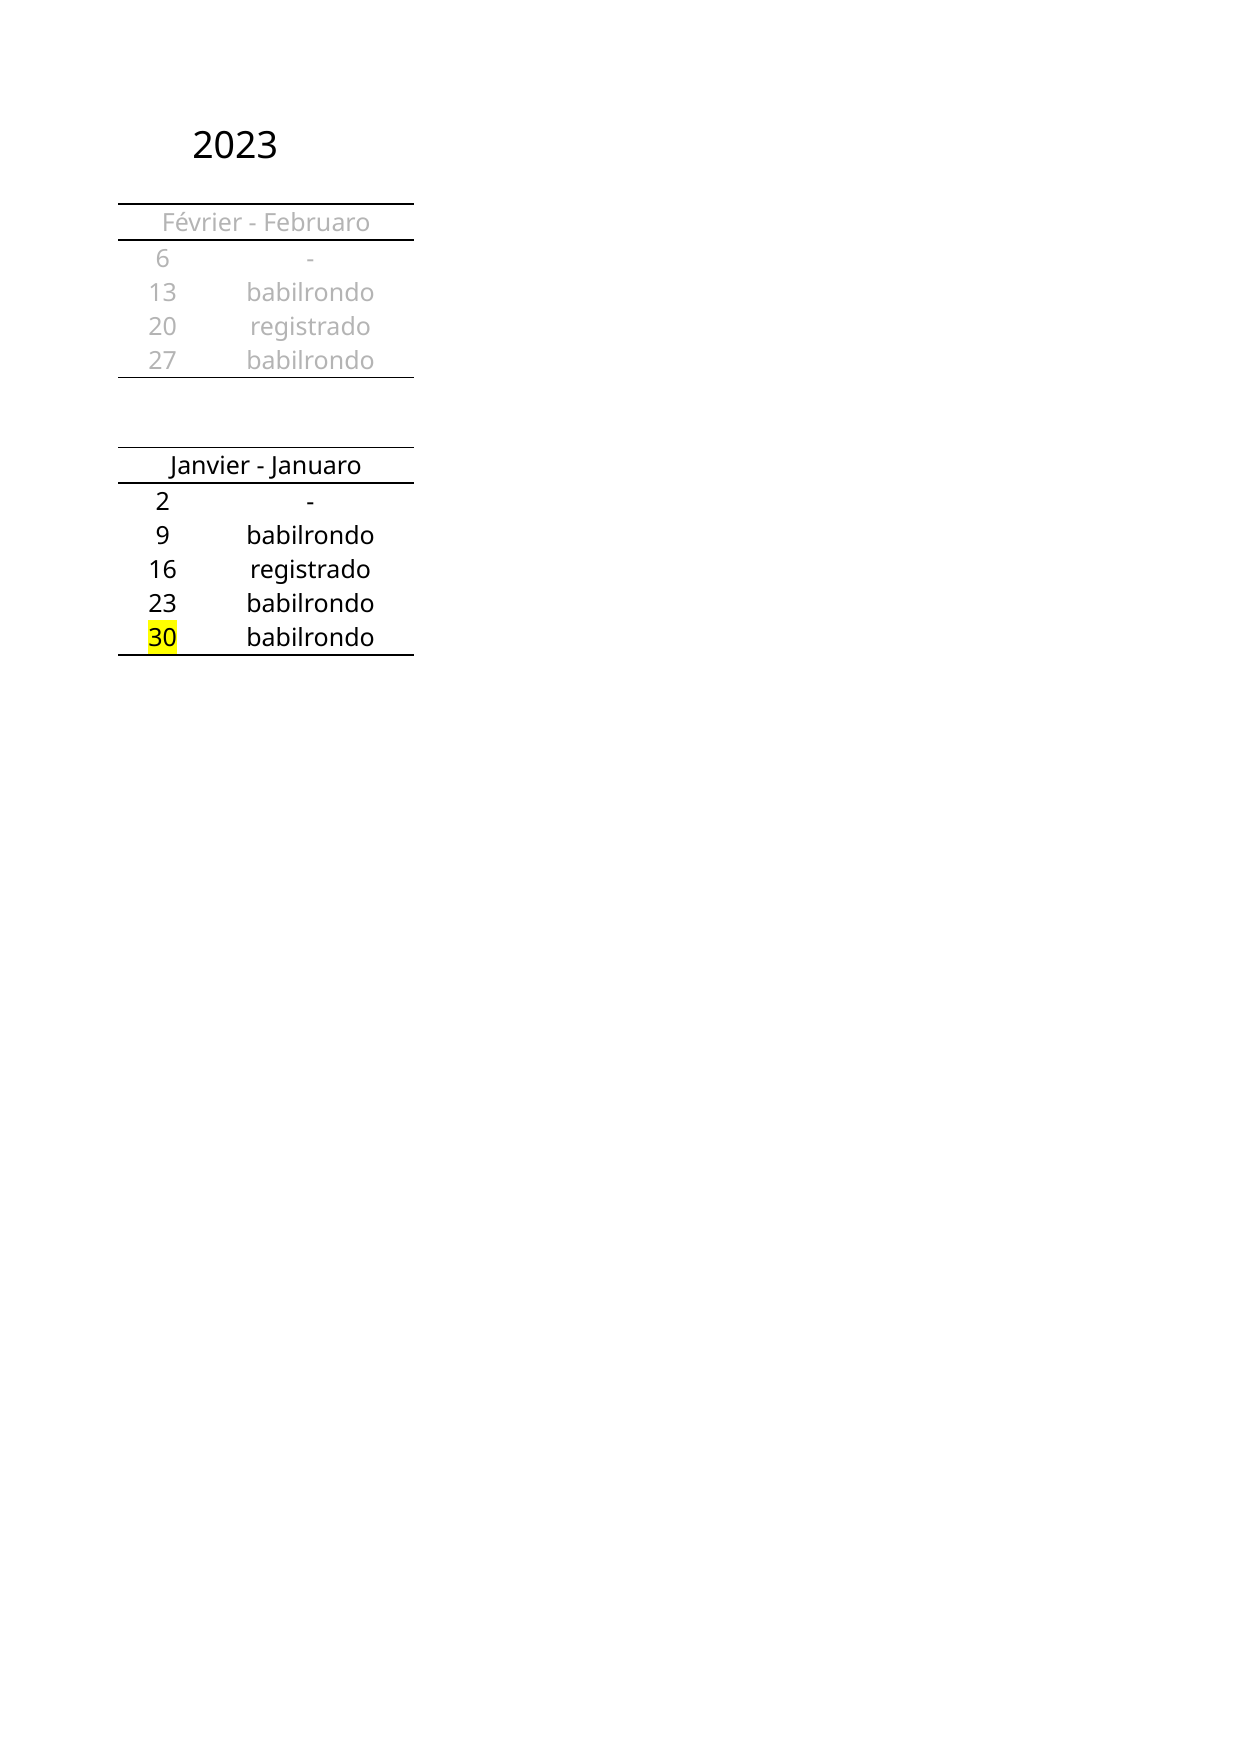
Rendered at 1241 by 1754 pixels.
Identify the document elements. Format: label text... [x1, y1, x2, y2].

table_cell babilrondo [207, 518, 414, 552]
table_cell babilrondo [207, 343, 414, 377]
table_cell registrado [207, 552, 414, 586]
table_cell 6 [118, 241, 207, 274]
table_cell babilrondo [207, 620, 414, 654]
table_cell 30 [118, 620, 207, 654]
table_header Février - Februaro [118, 205, 414, 239]
table_cell 13 [118, 275, 207, 308]
table_header Janvier - Januaro [118, 448, 414, 482]
table_cell 23 [118, 586, 207, 620]
table_cell 20 [118, 309, 207, 343]
table_cell 9 [118, 518, 207, 552]
table_cell - [207, 241, 414, 274]
text 2023 [118, 118, 1122, 169]
table_cell babilrondo [207, 586, 414, 620]
table_cell registrado [207, 309, 414, 343]
table_cell - [207, 484, 414, 518]
table_cell babilrondo [207, 275, 414, 308]
table_cell 2 [118, 484, 207, 518]
table_cell 16 [118, 552, 207, 586]
table_cell 27 [118, 343, 207, 377]
